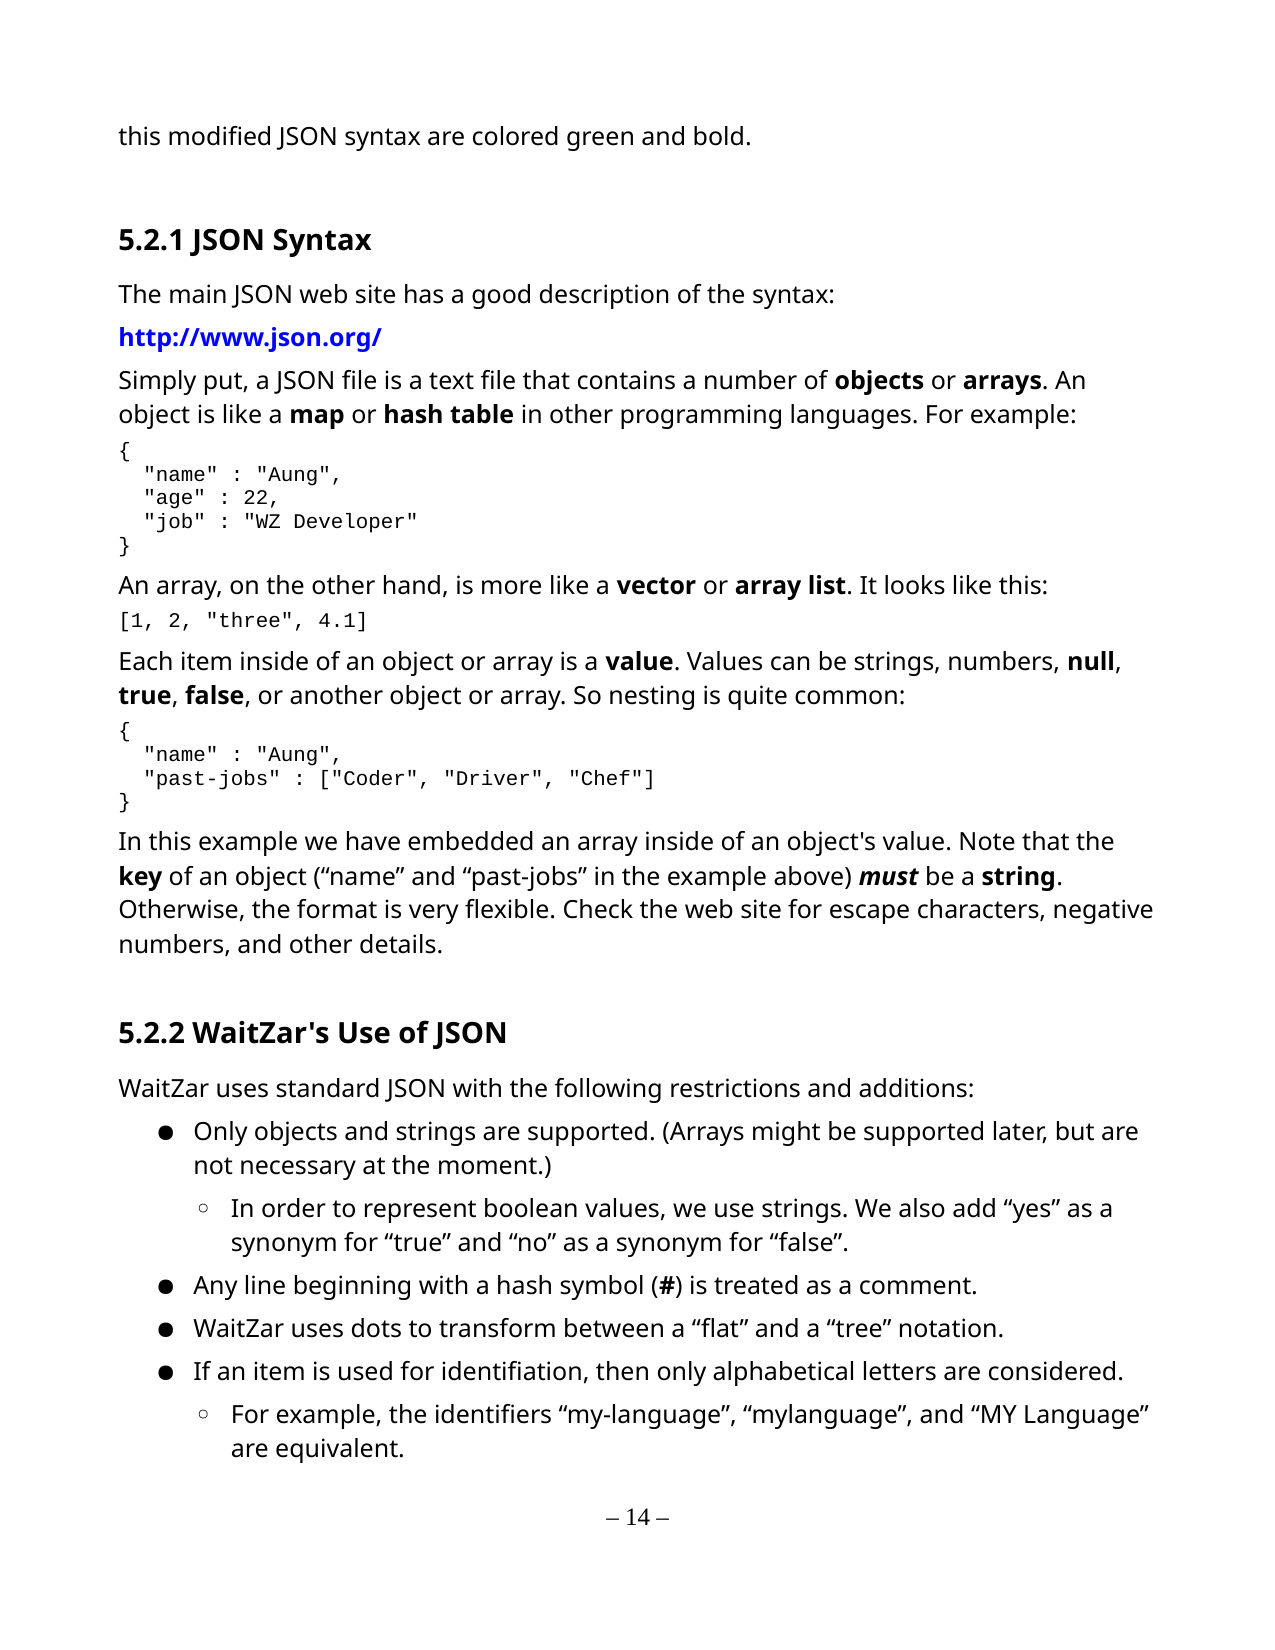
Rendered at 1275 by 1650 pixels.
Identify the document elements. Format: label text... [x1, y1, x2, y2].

text Each item inside of an object or array is a value. Values can be strings, numbers, null, true, false, or another object or array. So nesting is quite common: [118, 643, 1157, 711]
text { [118, 720, 1157, 744]
list WaitZar uses dots to transform between a “flat” and a “tree” notation. [156, 1311, 1157, 1345]
list Any line beginning with a hash symbol (#) is treated as a comment. [156, 1268, 1157, 1302]
subtitle 5.2.1 JSON Syntax [118, 219, 1157, 259]
text An array, on the other hand, is more like a vector or array list. It looks like this: [118, 567, 1157, 601]
list For example, the identifiers “my-language”, “mylanguage”, and “MY Language” are equivalent. [193, 1397, 1157, 1465]
list In order to represent boolean values, we use strings. We also add “yes” as a synonym for “true” and “no” as a synonym for “false”. [193, 1191, 1157, 1259]
text WaitZar uses standard JSON with the following restrictions and additions: [118, 1070, 1157, 1104]
text } [118, 791, 1157, 815]
text "past-jobs" : ["Coder", "Driver", "Chef"] [118, 768, 1157, 791]
text { [118, 440, 1157, 464]
text In this example we have embedded an array inside of an object's value. Note that the key of an object (“name” and “past-jobs” in the example above) must be a string. Otherwise, the format is very flexible. Check the web site for escape characters, negative numbers, and other details. [118, 824, 1157, 960]
text [1, 2, "three", 4.1] [118, 611, 1157, 634]
text http://www.json.org/ [118, 320, 1157, 354]
subtitle 5.2.2 WaitZar's Use of JSON [118, 1012, 1157, 1052]
text "name" : "Aung", [118, 744, 1157, 768]
text "job" : "WZ Developer" [118, 511, 1157, 535]
list If an item is used for identifiation, then only alphabetical letters are considered. [156, 1354, 1157, 1388]
text "age" : 22, [118, 487, 1157, 511]
text this modified JSON syntax are colored green and bold. [118, 118, 1157, 152]
text } [118, 535, 1157, 558]
text Simply put, a JSON file is a text file that contains a number of objects or arrays. An object is like a map or hash table in other programming languages. For example: [118, 363, 1157, 431]
text "name" : "Aung", [118, 464, 1157, 487]
text The main JSON web site has a good description of the syntax: [118, 277, 1157, 311]
list Only objects and strings are supported. (Arrays might be supported later, but are not necessary at the moment.) [156, 1113, 1157, 1181]
